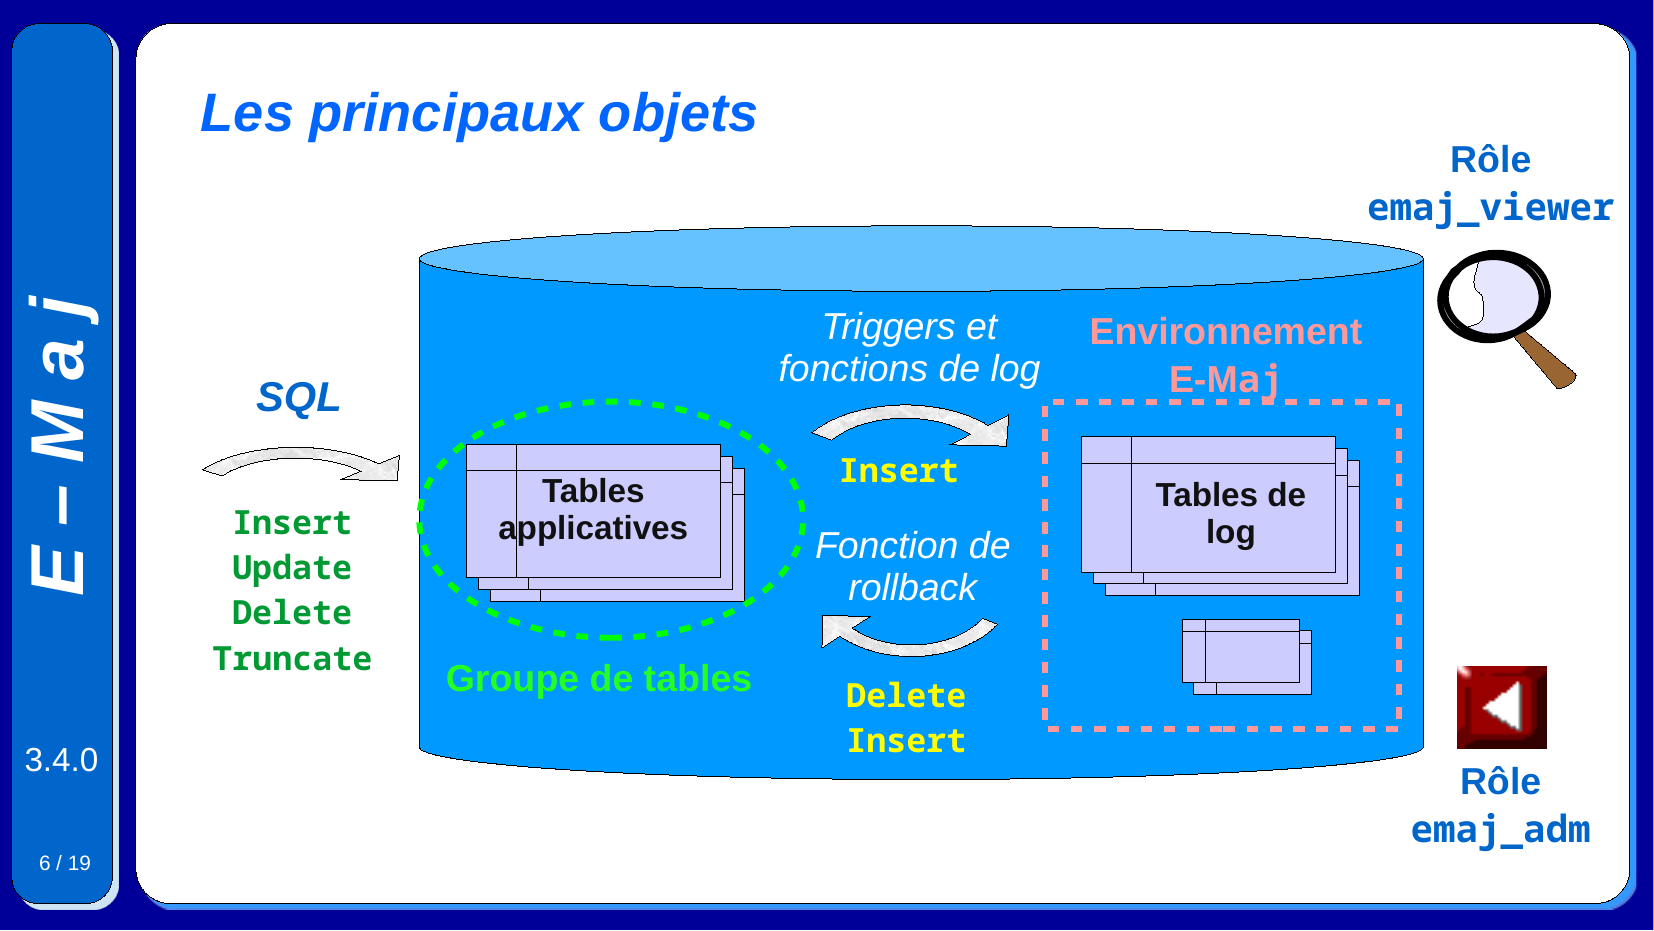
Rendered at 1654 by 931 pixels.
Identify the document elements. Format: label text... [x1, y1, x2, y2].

text_box Fonction de rollback [755, 516, 1070, 616]
text_box Tables applicatives [448, 465, 739, 557]
text_box Rôle emaj_adm [1395, 752, 1609, 855]
text_box Tables de log [1138, 468, 1323, 561]
picture [1457, 666, 1547, 749]
text_box [202, 447, 400, 481]
text_box [1440, 252, 1577, 389]
text_box Insert Update Delete Truncate [183, 491, 402, 661]
text_box Triggers et fonctions de log [761, 298, 1058, 398]
text_box Insert [817, 439, 981, 494]
text_box Environnement E-Maj [1074, 303, 1378, 404]
text_box [419, 260, 1424, 780]
text_box Delete Insert [802, 664, 1010, 759]
title Les principaux objets [200, 34, 1575, 191]
text_box Groupe de tables [431, 649, 768, 707]
text_box Rôle emaj_viewer [1352, 131, 1630, 233]
text_box SQL [194, 366, 404, 428]
